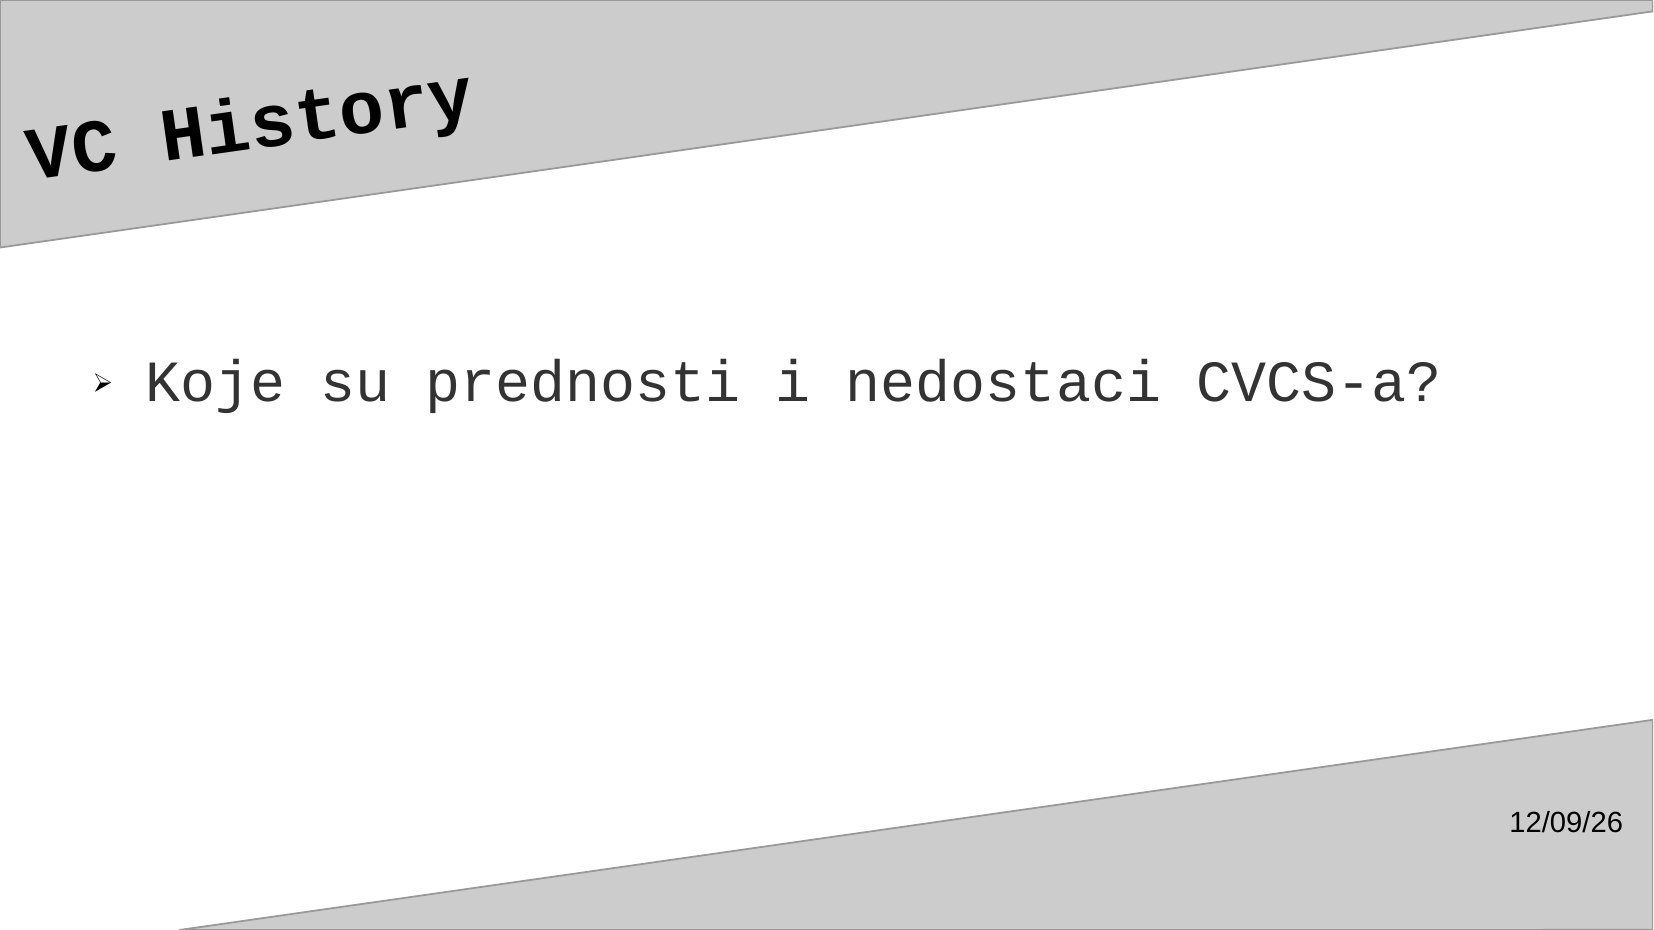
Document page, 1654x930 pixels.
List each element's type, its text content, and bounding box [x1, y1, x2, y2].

list Koje su prednosti i nedostaci CVCS-a? [74, 262, 1493, 825]
title VC History [16, 0, 1501, 239]
